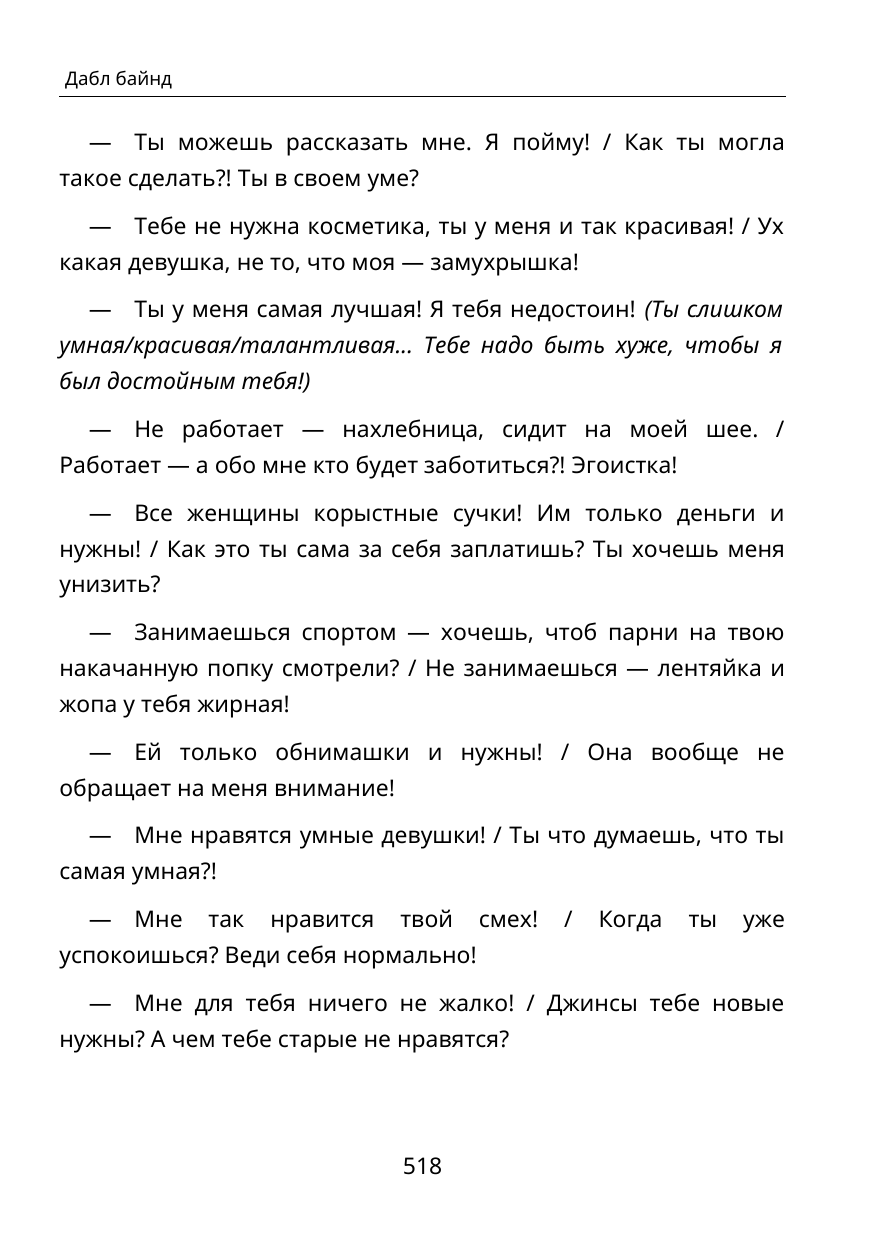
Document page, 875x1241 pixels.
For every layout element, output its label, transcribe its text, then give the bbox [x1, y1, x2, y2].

list Все женщины корыстные сучки! Им только деньги и нужны! / Как это ты сама за себя заплатишь? Ты хочешь меня унизить? [59, 497, 786, 600]
list Мне для тебя ничего не жалко! / Джинсы тебе новые нужны? А чем тебе старые не нравятся? [59, 987, 786, 1054]
list Не работает — нахлебница, сидит на моей шее. / Работает — а обо мне кто будет заботиться?! Эгоистка! [59, 413, 786, 480]
list Занимаешься спортом — хочешь, чтоб парни на твою накачанную попку смотрели? / Не занимаешься — лентяйка и жопа у тебя жирная! [59, 616, 786, 719]
list Тебе не нужна косметика, ты у меня и так красивая! / Ух какая девушка, не то, что моя — замухрышка! [59, 210, 786, 277]
list Ты у меня самая лучшая! Я тебя недостоин! (Ты слишком умная/красивая/талантливая... Тебе надо быть хуже, чтобы я был достойным тебя!) [59, 293, 786, 396]
list Ей только обнимашки и нужны! / Она вообще не обращает на меня внимание! [59, 736, 786, 803]
list Мне нравятся умные девушки! / Ты что думаешь, что ты самая умная?! [59, 819, 786, 887]
list Мне так нравится твой смех! / Когда ты уже успокоишься? Веди себя нормально! [59, 903, 786, 970]
list Ты можешь рассказать мне. Я пойму! / Как ты могла такое сделать?! Ты в своем уме? [59, 126, 786, 193]
